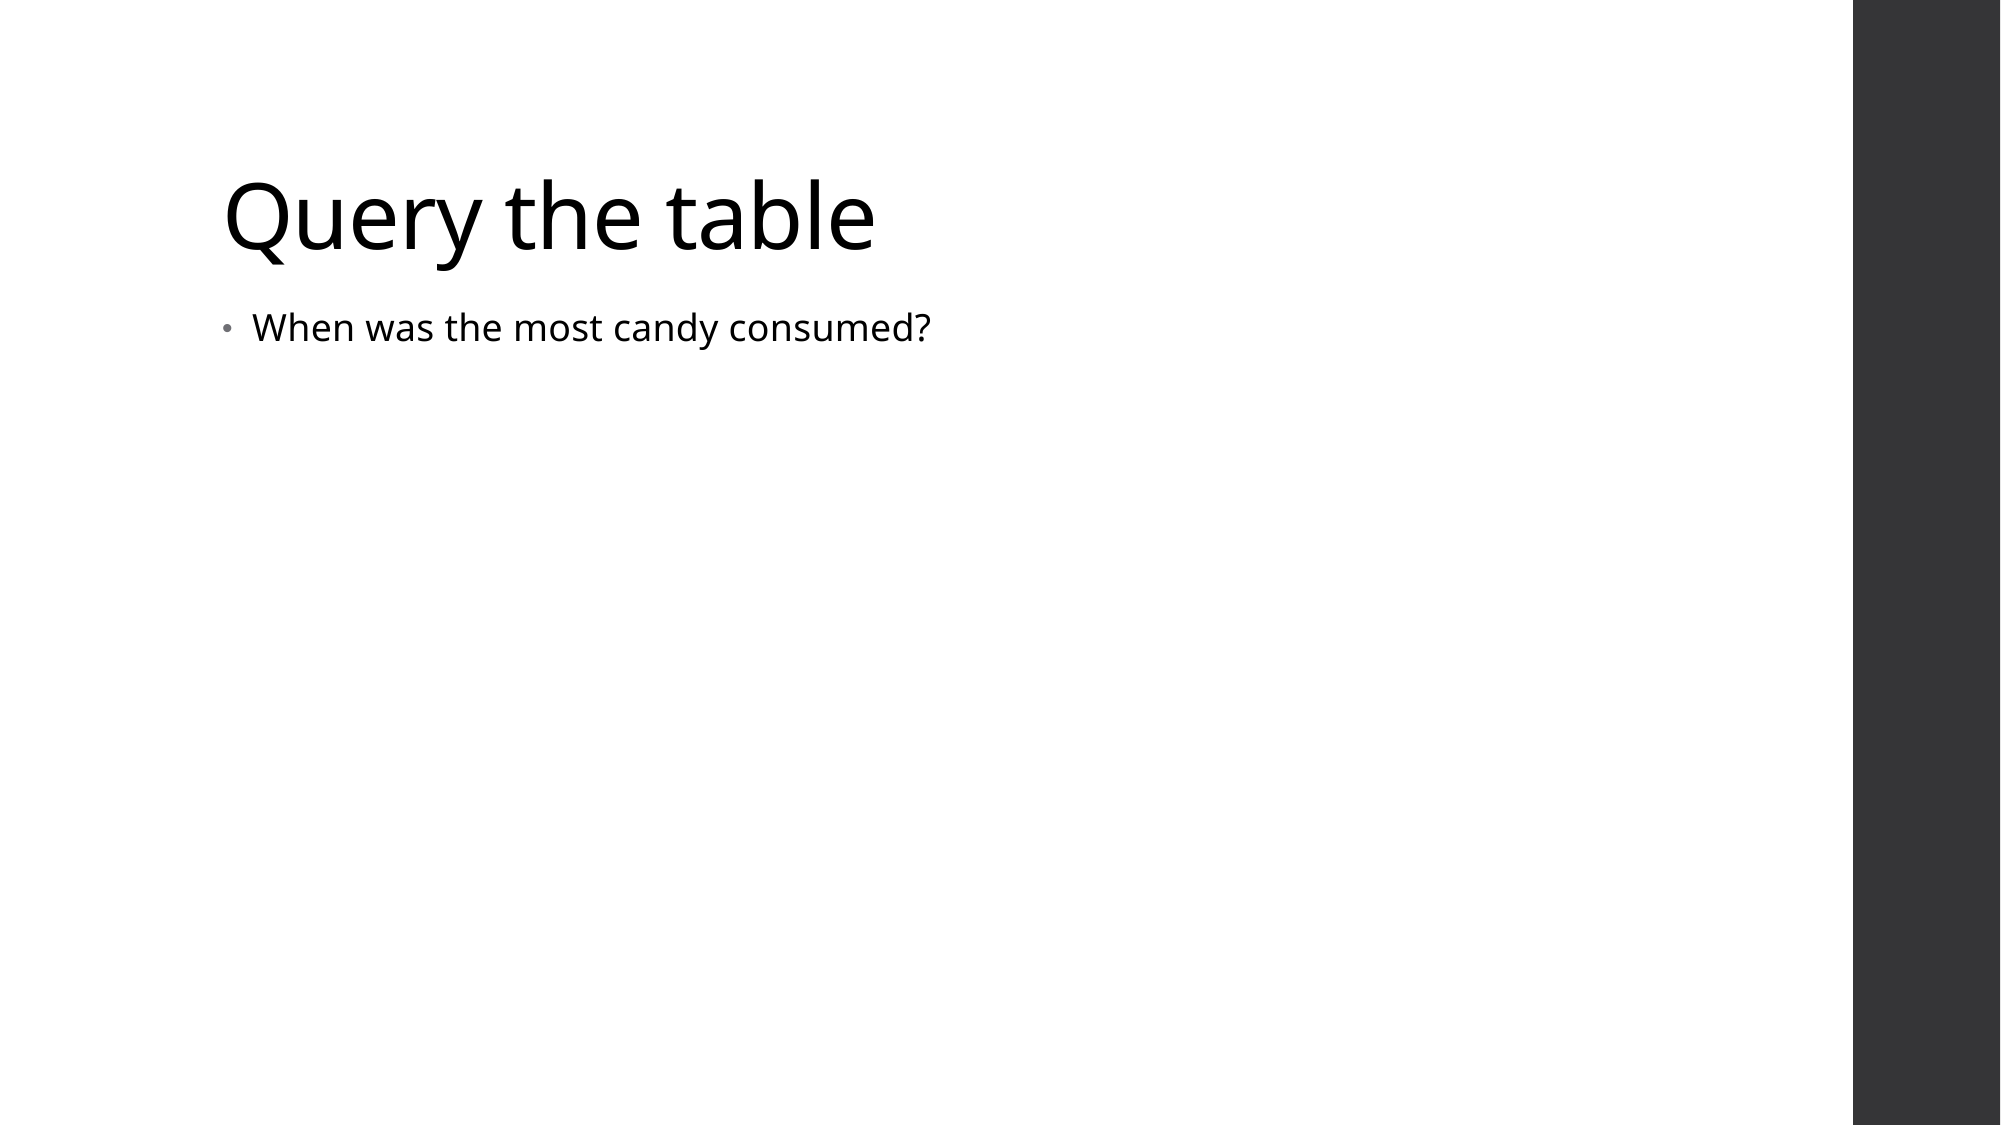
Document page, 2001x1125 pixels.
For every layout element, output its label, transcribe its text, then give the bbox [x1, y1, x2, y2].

list When was the most candy consumed? [206, 299, 1617, 1014]
title Query the table [206, 60, 1797, 278]
